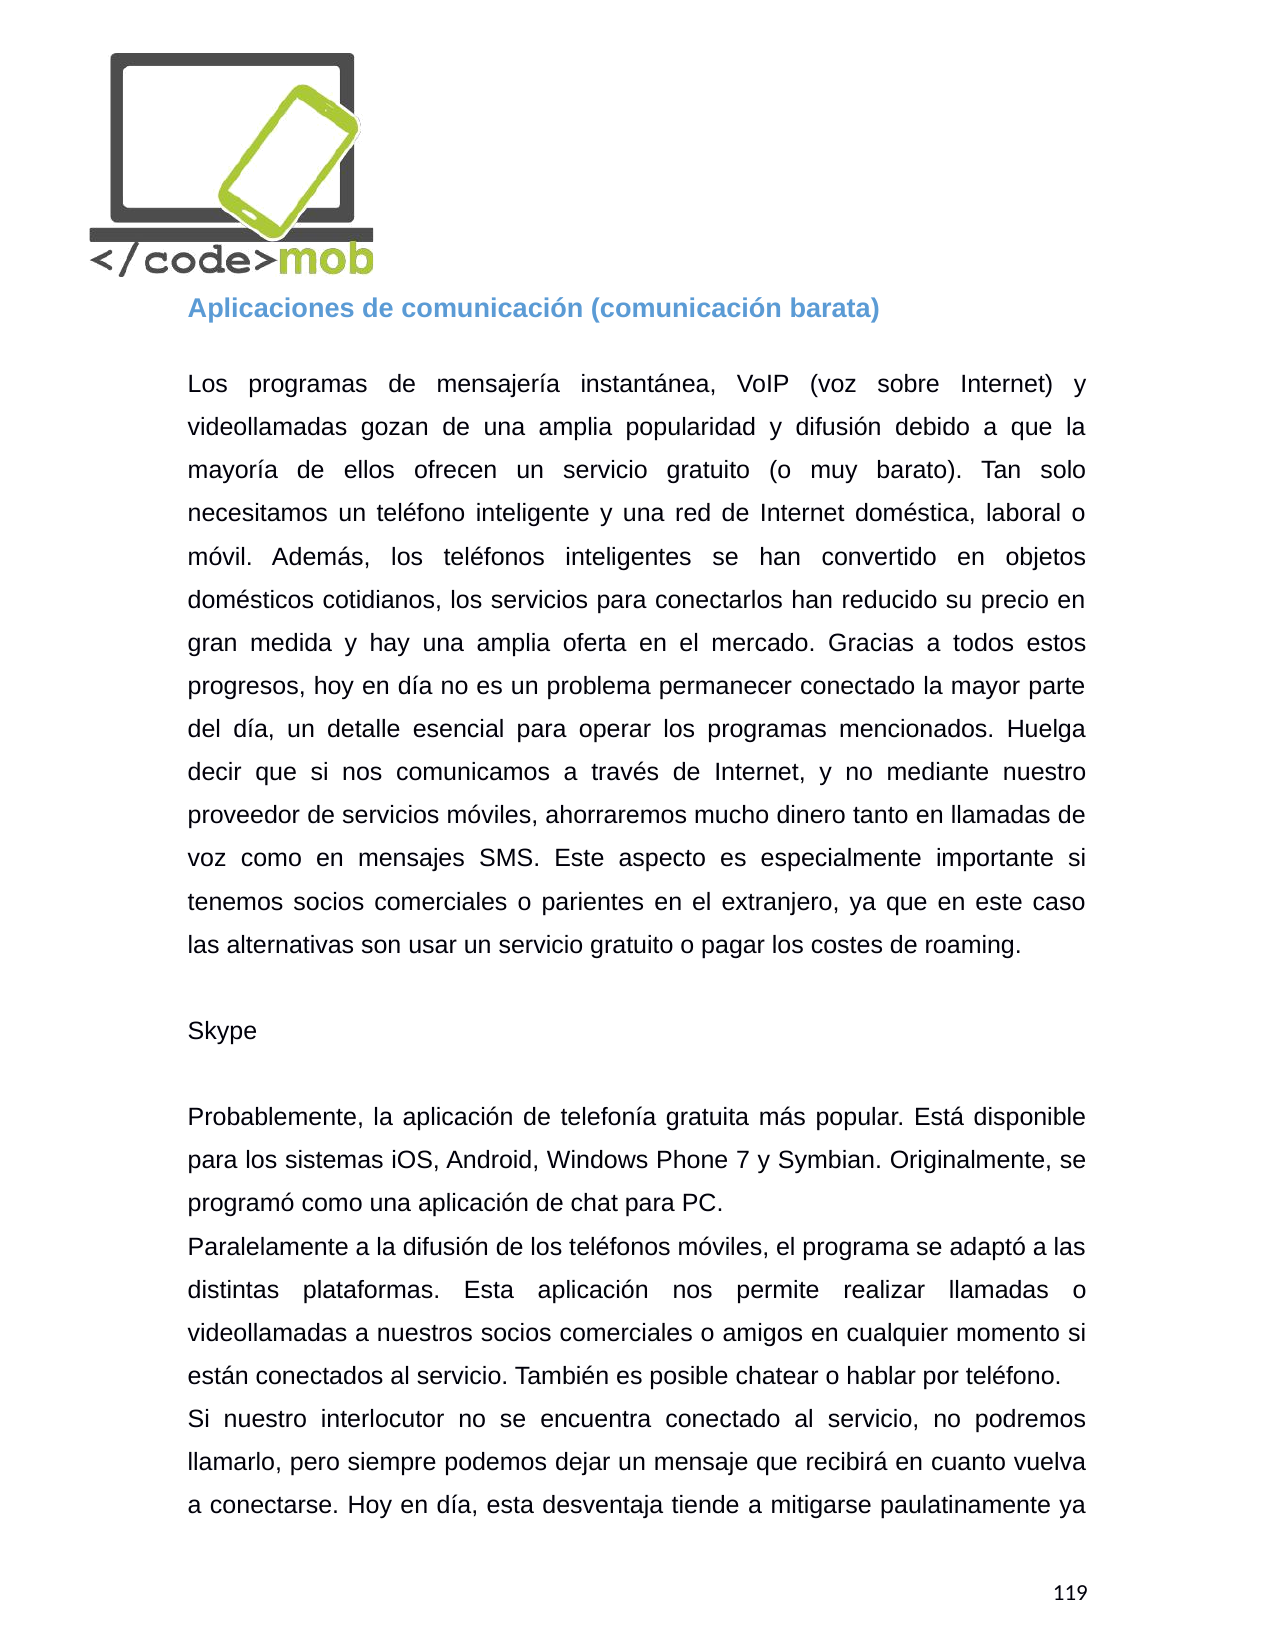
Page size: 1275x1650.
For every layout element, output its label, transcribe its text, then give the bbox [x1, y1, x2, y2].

text Si nuestro interlocutor no se encuentra conectado al servicio, no podremos llamarlo, pero siempre podemos dejar un mensaje que recibirá en cuanto vuelva a conectarse. Hoy en día, esta desventaja tiende a mitigarse paulatinamente ya [187, 1404, 1087, 1519]
subtitle Aplicaciones de comunicación (comunicación barata) [187, 292, 1087, 323]
text Los programas de mensajería instantánea, VoIP (voz sobre Internet) y videollamadas gozan de una amplia popularidad y difusión debido a que la mayoría de ellos ofrecen un servicio gratuito (o muy barato). Tan solo necesitamos un teléfono inteligente y una red de Internet doméstica, laboral o móvil. Además, los teléfonos inteligentes se han convertido en objetos domésticos cotidianos, los servicios para conectarlos han reducido su precio en gran medida y hay una amplia oferta en el mercado. Gracias a todos estos progresos, hoy en día no es un problema permanecer conectado la mayor parte del día, un detalle esencial para operar los programas mencionados. Huelga decir que si nos comunicamos a través de Internet, y no mediante nuestro proveedor de servicios móviles, ahorraremos mucho dinero tanto en llamadas de voz como en mensajes SMS. Este aspecto es especialmente importante si tenemos socios comerciales o parientes en el extranjero, ya que en este caso las alternativas son usar un servicio gratuito o pagar los costes de roaming. [187, 369, 1087, 958]
picture [89, 53, 374, 277]
text Paralelamente a la difusión de los teléfonos móviles, el programa se adaptó a las distintas plataformas. Esta aplicación nos permite realizar llamadas o videollamadas a nuestros socios comerciales o amigos en cualquier momento si están conectados al servicio. También es posible chatear o hablar por teléfono. [187, 1231, 1087, 1389]
text Skype [187, 1016, 1087, 1044]
text Probablemente, la aplicación de telefonía gratuita más popular. Está disponible para los sistemas iOS, Android, Windows Phone 7 y Symbian. Originalmente, se programó como una aplicación de chat para PC. [187, 1102, 1087, 1217]
